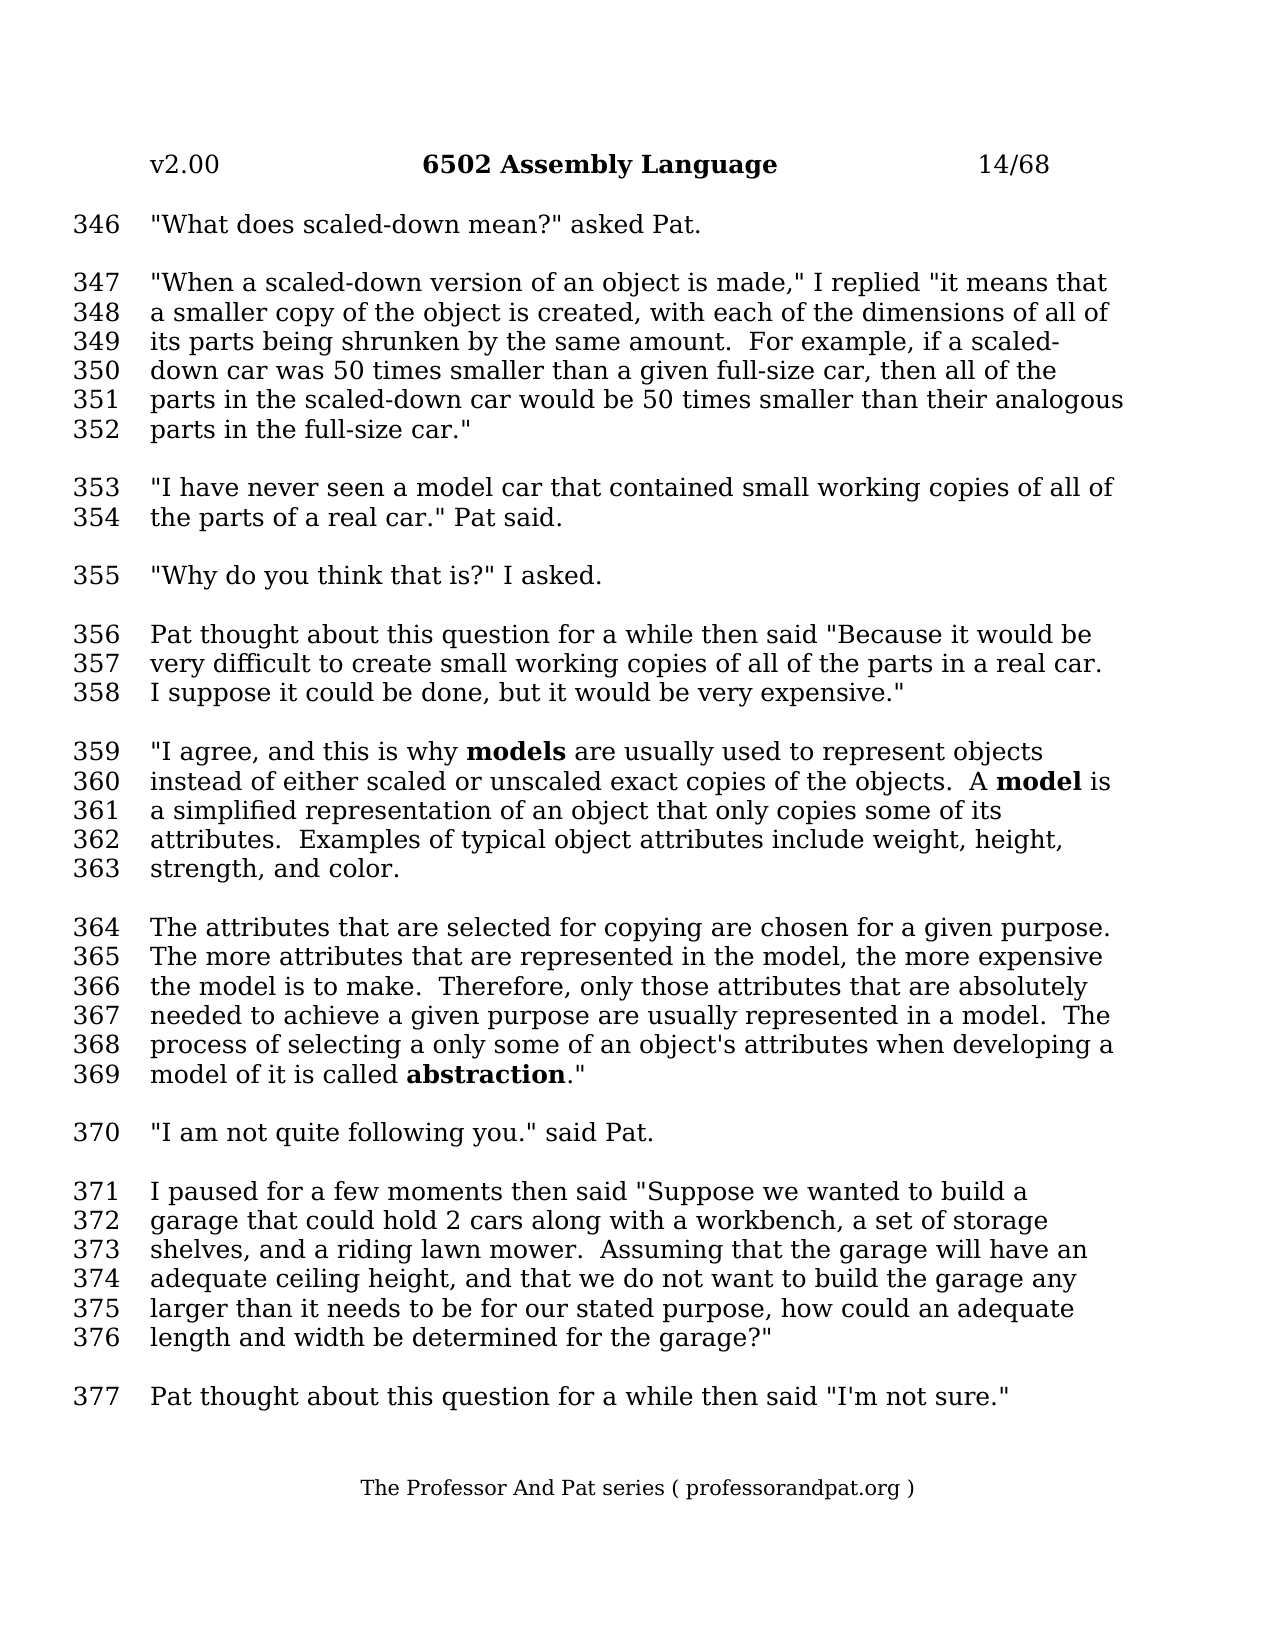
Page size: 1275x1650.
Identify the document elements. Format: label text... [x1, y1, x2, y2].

text The attributes that are selected for copying are chosen for a given purpose. The more attributes that are represented in the model, the more expensive the model is to make. Therefore, only those attributes that are absolutely needed to achieve a given purpose are usually represented in a model. The process of selecting a only some of an object's attributes when developing a model of it is called abstraction." [150, 913, 1125, 1089]
text "I agree, and this is why models are usually used to represent objects instead of either scaled or unscaled exact copies of the objects. A model is a simplified representation of an object that only copies some of its attributes. Examples of typical object attributes include weight, height, strength, and color. [150, 737, 1125, 884]
text "I have never seen a model car that contained small working copies of all of the parts of a real car." Pat said. [150, 473, 1125, 532]
text "When a scaled-down version of an object is made," I replied "it means that a smaller copy of the object is created, with each of the dimensions of all of its parts being shrunken by the same amount. For example, if a scaled-down car was 50 times smaller than a given full-size car, then all of the parts in the scaled-down car would be 50 times smaller than their analogous parts in the full-size car." [150, 268, 1125, 444]
text Pat thought about this question for a while then said "Because it would be very difficult to create small working copies of all of the parts in a real car. I suppose it could be done, but it would be very expensive." [150, 620, 1125, 708]
text "What does scaled-down mean?" asked Pat. [150, 210, 1125, 239]
text "Why do you think that is?" I asked. [150, 561, 1125, 591]
text Pat thought about this question for a while then said "I'm not sure." [150, 1382, 1125, 1411]
text "I am not quite following you." said Pat. [150, 1118, 1125, 1148]
text I paused for a few moments then said "Suppose we wanted to build a garage that could hold 2 cars along with a workbench, a set of storage shelves, and a riding lawn mower. Assuming that the garage will have an adequate ceiling height, and that we do not want to build the garage any larger than it needs to be for our stated purpose, how could an adequate length and width be determined for the garage?" [150, 1177, 1125, 1352]
